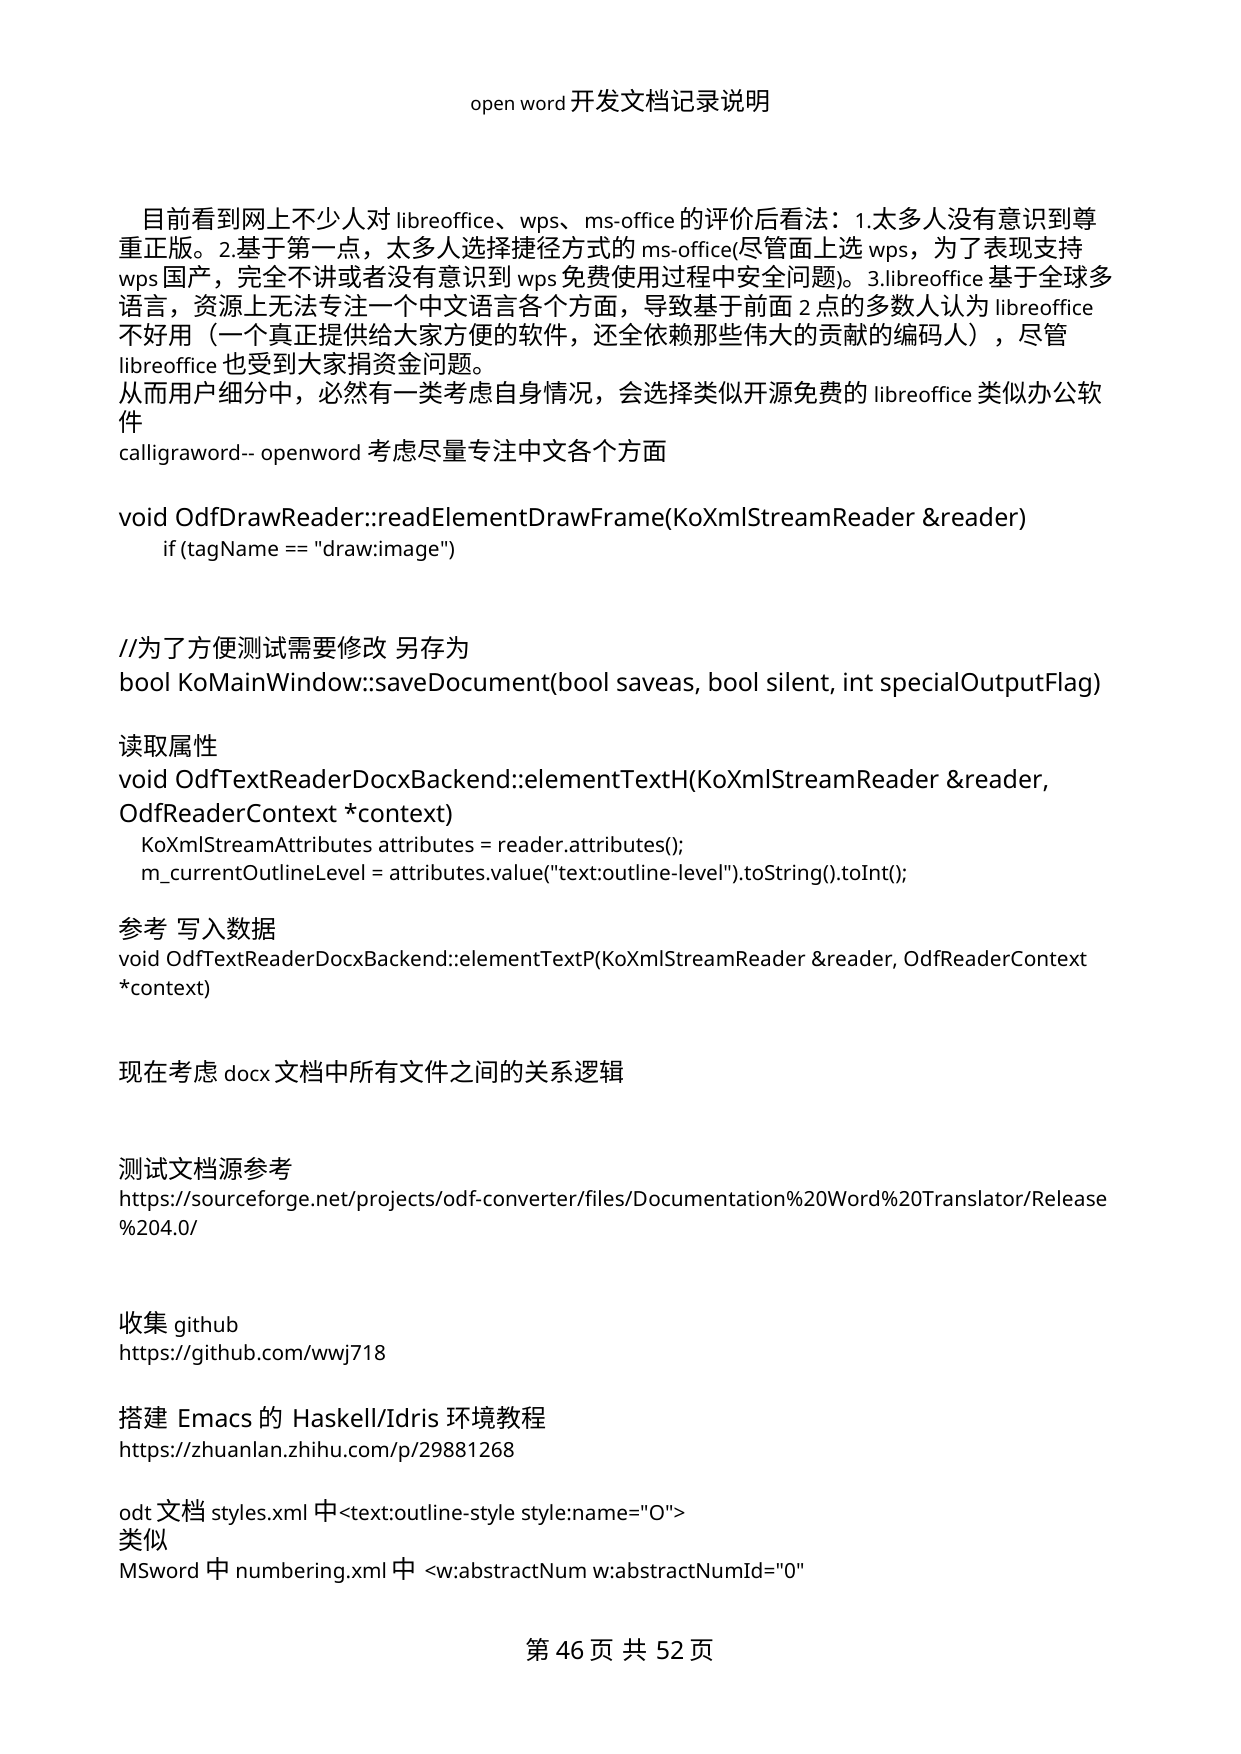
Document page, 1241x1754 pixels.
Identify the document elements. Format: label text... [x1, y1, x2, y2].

text bool KoMainWindow::saveDocument(bool saveas, bool silent, int specialOutputFlag) [119, 665, 1121, 699]
text 参考 写入数据 [119, 915, 1121, 944]
text 测试文档源参考 [119, 1155, 1121, 1184]
text 读取属性 [119, 733, 1121, 762]
text KoXmlStreamAttributes attributes = reader.attributes(); [119, 829, 1121, 858]
text https://sourceforge.net/projects/odf-converter/files/Documentation%20Word%20Translator/Release%204.0/ [119, 1184, 1121, 1241]
text 从而用户细分中，必然有一类考虑自身情况，会选择类似开源免费的libreoffice类似办公软件 [119, 379, 1121, 437]
text 目前看到网上不少人对libreoffice、wps、ms-office的评价后看法：1.太多人没有意识到尊重正版。2.基于第一点，太多人选择捷径方式的ms-office(尽管面上选wps，为了表现支持wps国产，完全不讲或者没有意识到wps免费使用过程中安全问题)。3.libreoffice基于全球多语言，资源上无法专注一个中文语言各个方面，导致基于前面2点的多数人认为libreoffice不好用（一个真正提供给大家方便的软件，还全依赖那些伟大的贡献的编码人），尽管libreoffice也受到大家捐资金问题。 [119, 205, 1121, 379]
text m_currentOutlineLevel = attributes.value("text:outline-level").toString().toInt(); [119, 858, 1121, 887]
text 现在考虑docx文档中所有文件之间的关系逻辑 [119, 1058, 1121, 1087]
text void OdfTextReaderDocxBackend::elementTextP(KoXmlStreamReader &reader, OdfReaderContext *context) [119, 944, 1121, 1001]
text calligraword-- openword 考虑尽量专注中文各个方面 [119, 437, 1121, 466]
text https://zhuanlan.zhihu.com/p/29881268 [119, 1435, 1121, 1463]
text //为了方便测试需要修改 另存为 [119, 631, 1121, 665]
text if (tagName == "draw:image") [119, 534, 1121, 563]
text 收集github [119, 1309, 1121, 1338]
text 类似 [119, 1526, 1121, 1555]
text MSword 中numbering.xml中 <w:abstractNum w:abstractNumId="0" [119, 1555, 1121, 1584]
text 搭建 Emacs 的 Haskell/Idris 环境教程 [119, 1401, 1121, 1435]
text odt文档styles.xml 中<text:outline-style style:name="O"> [119, 1497, 1121, 1526]
text void OdfTextReaderDocxBackend::elementTextH(KoXmlStreamReader &reader, OdfReaderContext *context) [119, 762, 1121, 829]
text https://github.com/wwj718 [119, 1338, 1121, 1367]
text void OdfDrawReader::readElementDrawFrame(KoXmlStreamReader &reader) [119, 500, 1121, 534]
